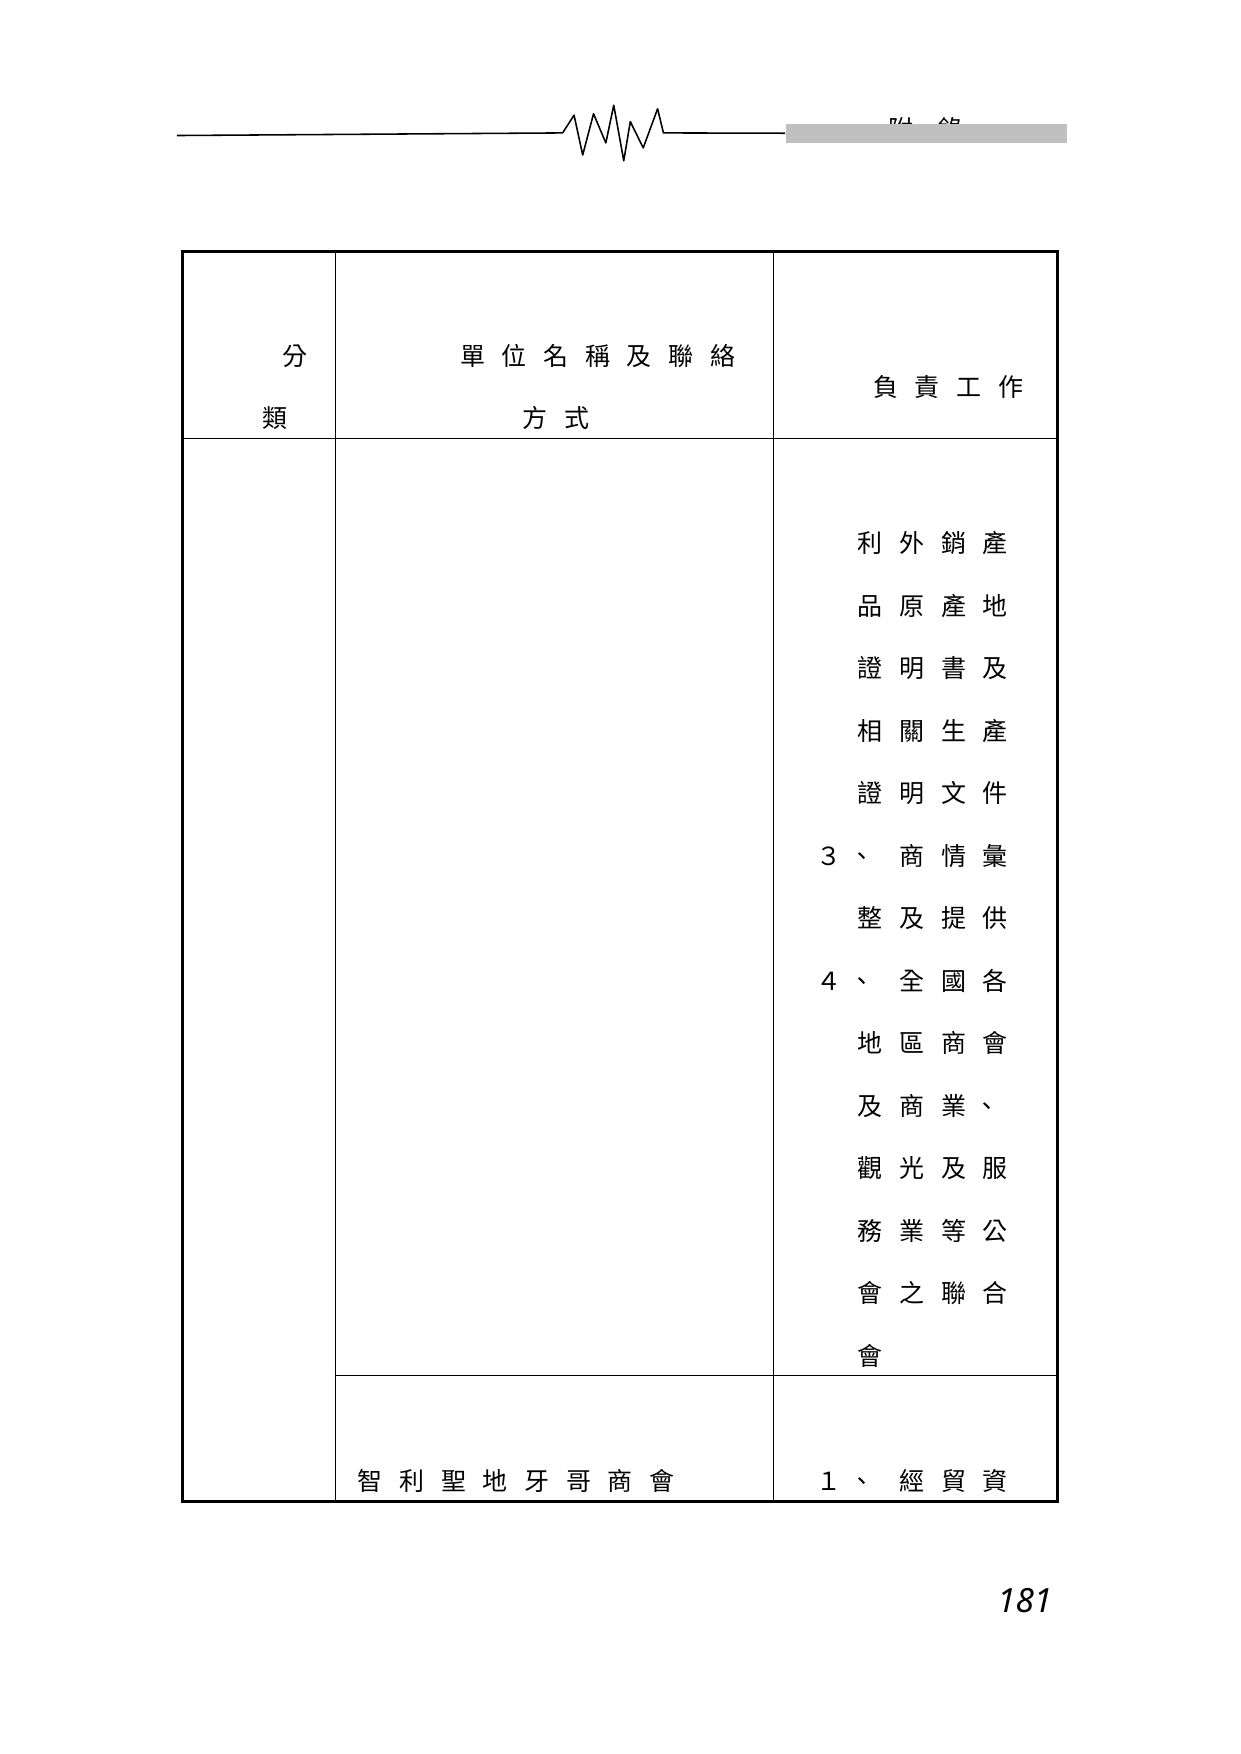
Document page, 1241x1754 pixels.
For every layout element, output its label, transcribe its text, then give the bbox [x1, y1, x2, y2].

table_cell 智利聖地牙哥商會 [336, 1376, 773, 1500]
table_header 負責工作 [774, 253, 1056, 438]
table_header 分類 [184, 253, 335, 438]
table_cell [184, 439, 335, 1500]
table_header 單位名稱及聯絡方式 [336, 253, 773, 438]
table_cell 利外銷產品原產地證明書及相關生產證明文件 ３、商情彙整及提供 ４、全國各地區商會及商業、觀光及服務業等公會之聯合會 [774, 439, 1056, 1375]
table_cell [336, 439, 773, 1375]
table_cell １、經貿資 [774, 1376, 1056, 1500]
